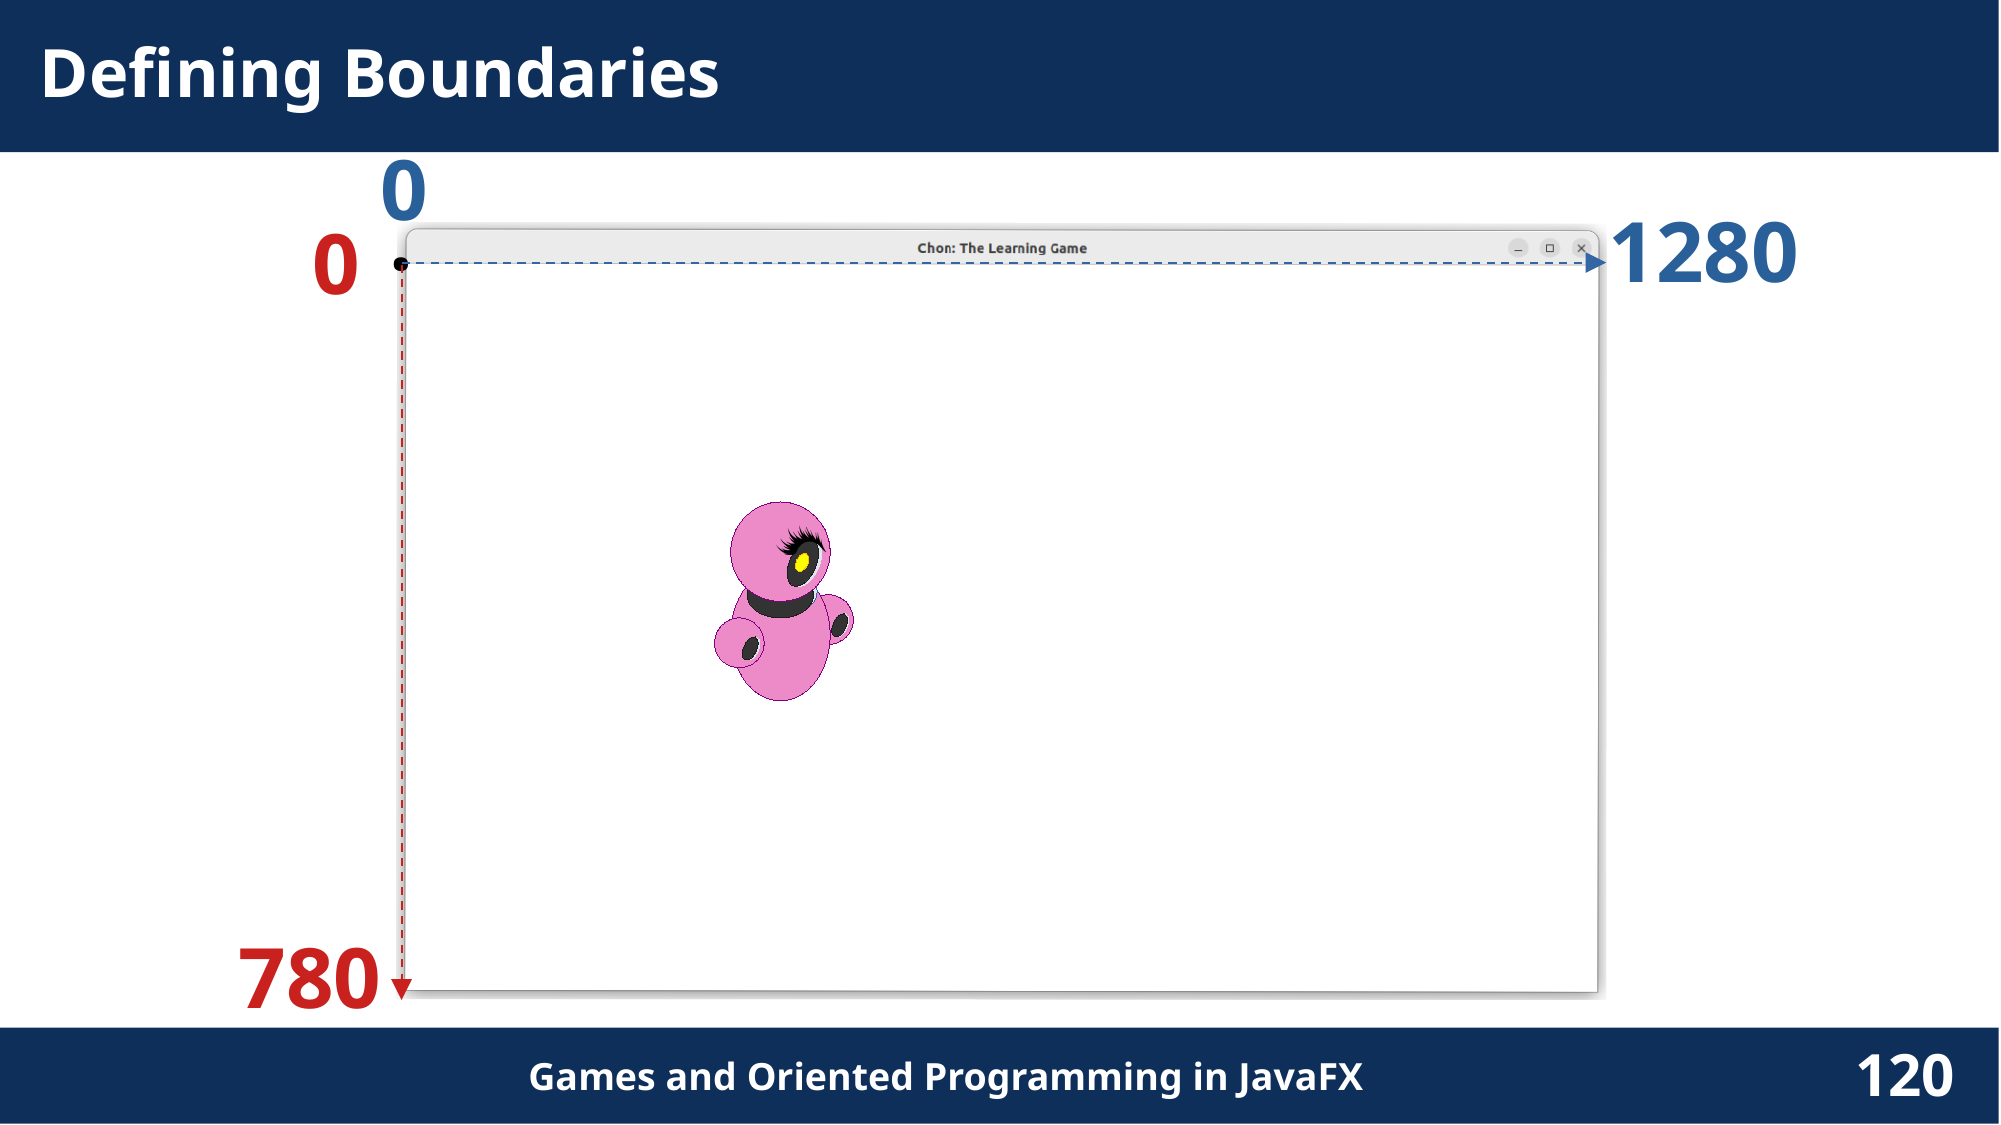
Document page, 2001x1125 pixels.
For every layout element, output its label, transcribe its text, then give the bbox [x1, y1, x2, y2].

text_box . [360, 179, 443, 295]
text_box 0 [366, 130, 438, 179]
text_box 1280 [1588, 191, 1819, 307]
text_box 780 [200, 918, 420, 1033]
picture [395, 221, 1607, 1000]
text_box [714, 501, 854, 701]
text_box Defining Boundaries [25, 23, 1999, 119]
text_box 0 [396, 170, 411, 179]
text_box 0 [295, 203, 378, 319]
